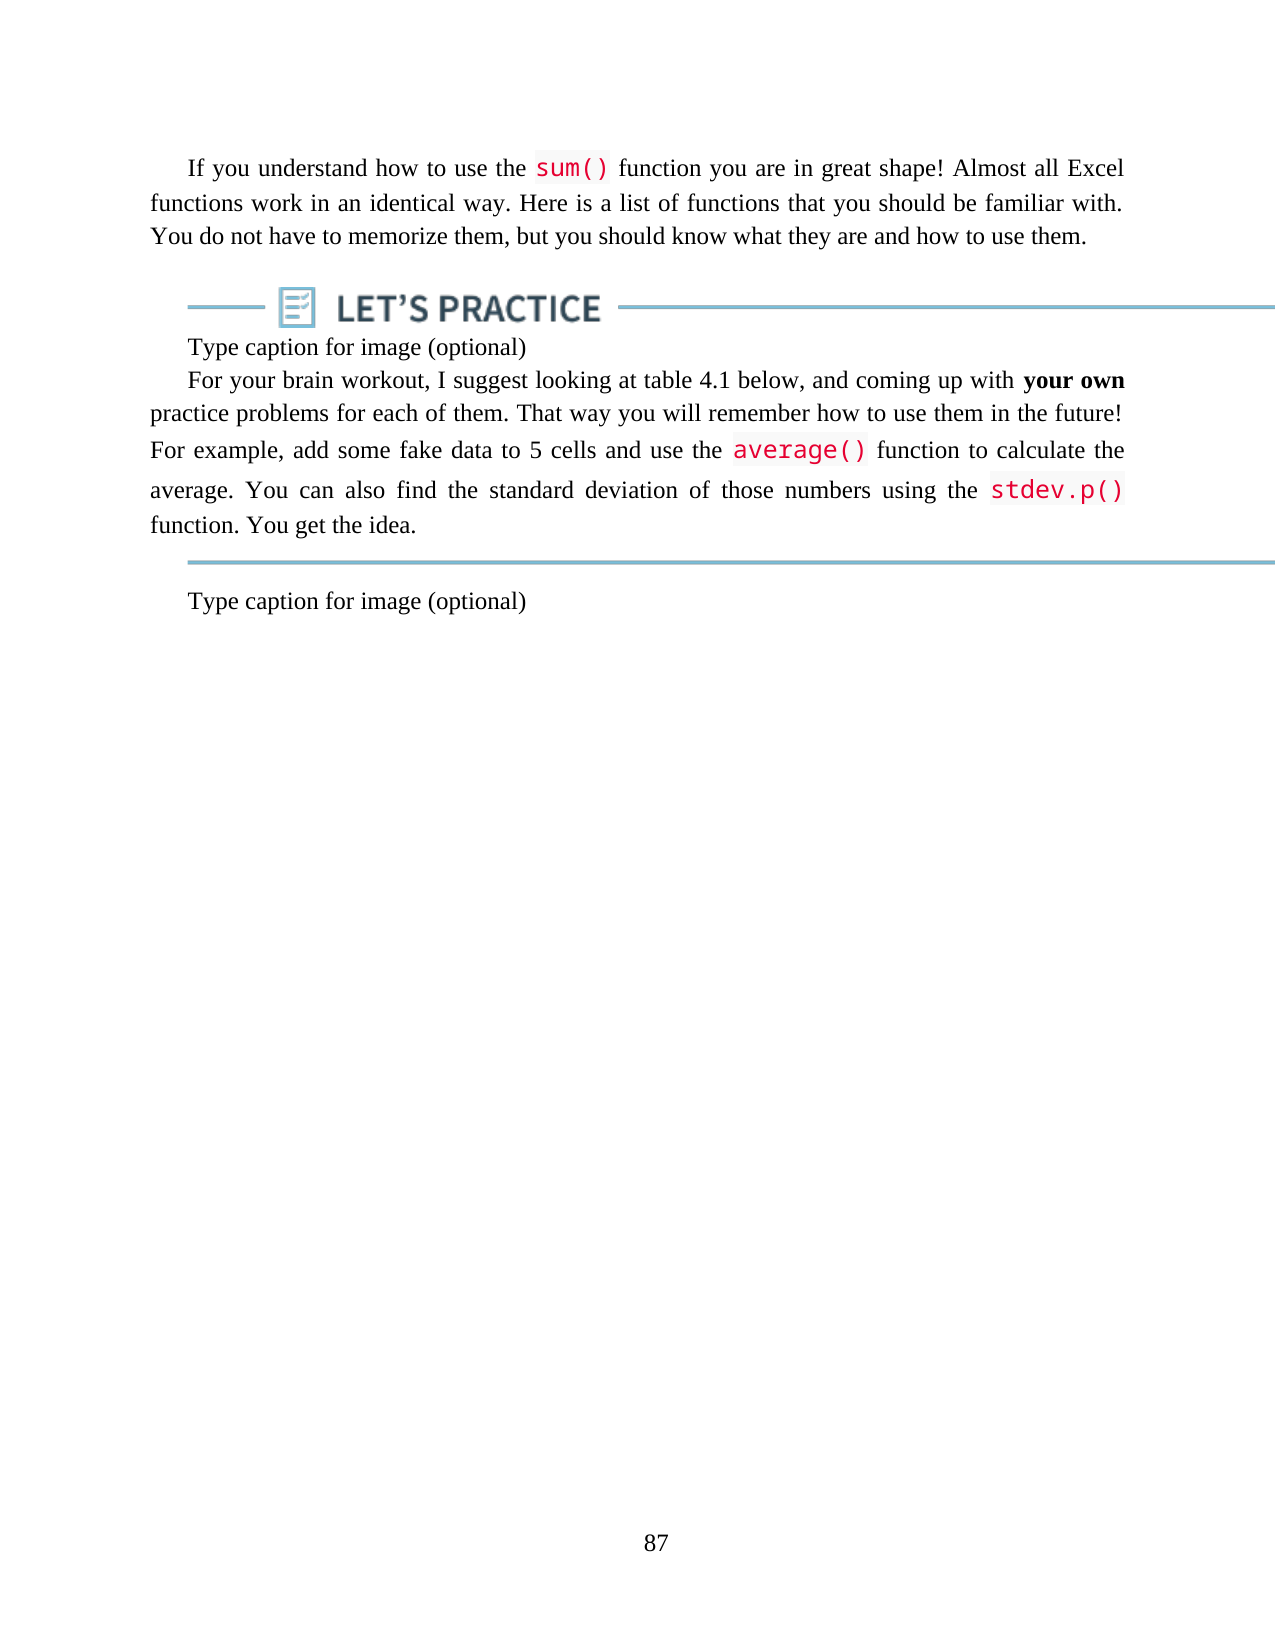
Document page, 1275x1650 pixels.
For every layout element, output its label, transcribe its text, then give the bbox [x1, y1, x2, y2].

text If you understand how to use the sum() function you are in great shape! Almost all Excel functions work in an identical way. Here is a list of functions that you should be familiar with. You do not have to memorize them, but you should know what they are and how to use them. [150, 150, 1125, 250]
text Type caption for image (optional) [150, 332, 1125, 361]
text For your brain workout, I suggest looking at table 4.1 below, and coming up with your own practice problems for each of them. That way you will remember how to use them in the future! For example, add some fake data to 5 cells and use the average() function to calculate the average. You can also find the standard deviation of those numbers using the stdev.p() function. You get the idea. [150, 365, 1125, 538]
text Type caption for image (optional) [150, 586, 1125, 615]
picture [187, 542, 1275, 582]
picture [187, 287, 1275, 328]
